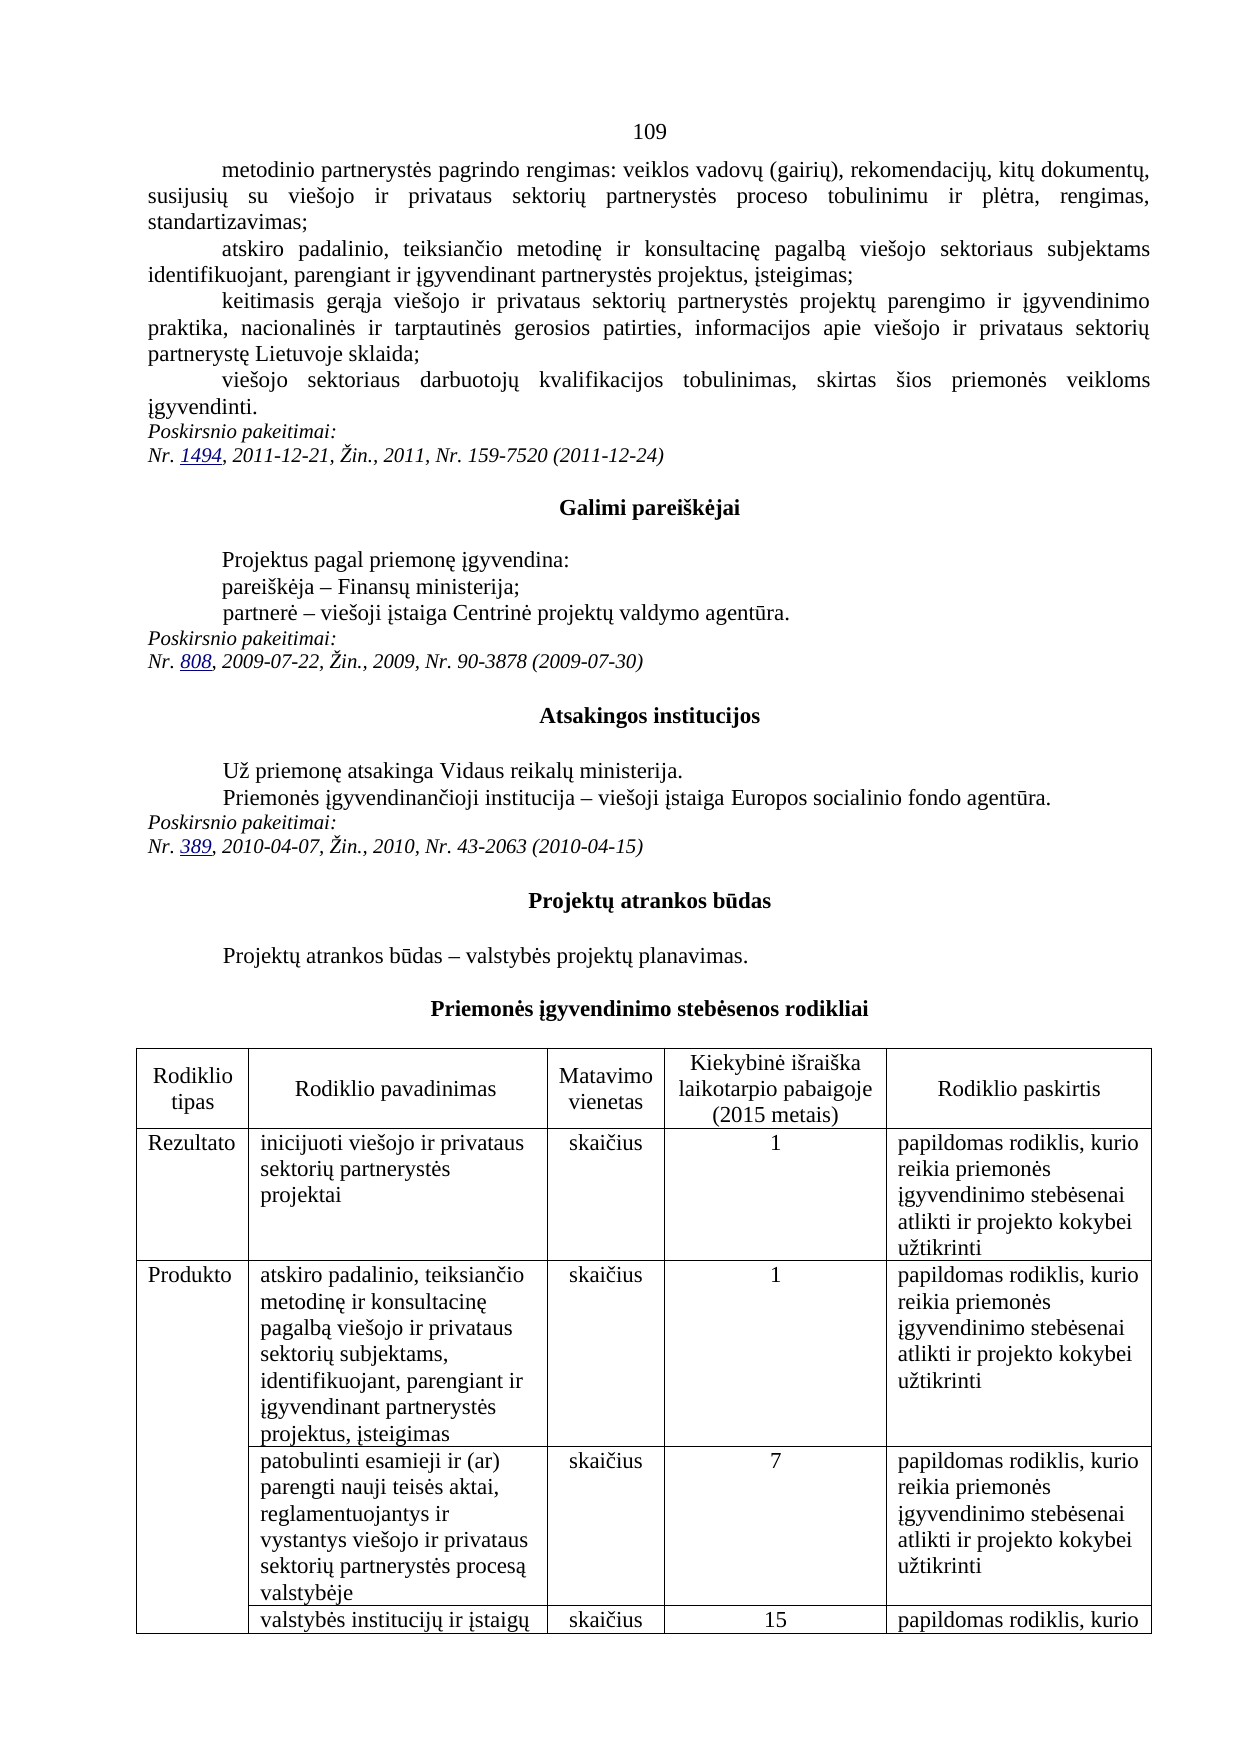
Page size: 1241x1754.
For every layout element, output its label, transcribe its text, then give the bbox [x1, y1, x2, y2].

table_cell Rezultato [137, 1129, 248, 1260]
text Poskirsnio pakeitimai: [148, 419, 1152, 443]
text Projektus pagal priemonę įgyvendina: [148, 546, 1152, 573]
table_cell inicijuoti viešojo ir privataus sektorių partnerystės projektai [249, 1129, 547, 1260]
table_cell 15 [665, 1606, 886, 1632]
text Priemonės įgyvendinančioji institucija – viešoji įstaiga Europos socialinio fondo agentūra. [148, 784, 1152, 810]
table_cell skaičius [548, 1261, 664, 1446]
text metodinio partnerystės pagrindo rengimas: veiklos vadovų (gairių), rekomendacijų, kitų dokumentų, susijusių su viešojo ir privataus sektorių partnerystės proceso tobulinimu ir plėtra, rengimas, standartizavimas; [148, 156, 1152, 235]
table_header Rodiklio paskirtis [887, 1049, 1151, 1128]
table_cell atskiro padalinio, teiksiančio metodinę ir konsultacinę pagalbą viešojo ir privataus sektorių subjektams, identifikuojant, parengiant ir įgyvendinant partnerystės projektus, įsteigimas [249, 1261, 547, 1446]
table_cell skaičius [548, 1129, 664, 1260]
text Poskirsnio pakeitimai: [148, 625, 1152, 649]
text Projektų atrankos būdas – valstybės projektų planavimas. [148, 942, 1152, 968]
table_cell [137, 1605, 248, 1632]
table_header Kiekybinė išraiška laikotarpio pabaigoje (2015 metais) [665, 1049, 886, 1128]
text Atsakingos institucijos [148, 702, 1152, 729]
table_cell papildomas rodiklis, kurio reikia priemonės įgyvendinimo stebėsenai atlikti ir projekto kokybei užtikrinti [887, 1129, 1151, 1260]
text Galimi pareiškėjai [148, 494, 1152, 520]
text Priemonės įgyvendinimo stebėsenos rodikliai [148, 995, 1152, 1021]
table_cell 1 [665, 1261, 886, 1446]
text Nr. 1494, 2011-12-21, Žin., 2011, Nr. 159-7520 (2011-12-24) [148, 443, 1152, 467]
text Nr. 808, 2009-07-22, Žin., 2009, Nr. 90-3878 (2009-07-30) [148, 649, 1152, 673]
table_cell skaičius [548, 1447, 664, 1605]
table_cell valstybės institucijų ir įstaigų [249, 1606, 547, 1632]
text pareiškėja – Finansų ministerija; [148, 573, 1152, 599]
text Nr. 389, 2010-04-07, Žin., 2010, Nr. 43-2063 (2010-04-15) [148, 834, 1152, 858]
text Poskirsnio pakeitimai: [148, 810, 1152, 834]
table_header Matavimo vienetas [548, 1049, 664, 1128]
text viešojo sektoriaus darbuotojų kvalifikacijos tobulinimas, skirtas šios priemonės veikloms įgyvendinti. [148, 366, 1152, 419]
table_cell papildomas rodiklis, kurio [887, 1606, 1151, 1632]
table_cell Produkto [137, 1261, 248, 1605]
table_cell 7 [665, 1447, 886, 1605]
table_cell papildomas rodiklis, kurio reikia priemonės įgyvendinimo stebėsenai atlikti ir projekto kokybei užtikrinti [887, 1447, 1151, 1605]
text partnerė – viešoji įstaiga Centrinė projektų valdymo agentūra. [185, 599, 1152, 625]
table_cell patobulinti esamieji ir (ar) parengti nauji teisės aktai, reglamentuojantys ir vystantys viešojo ir privataus sektorių partnerystės procesą valstybėje [249, 1447, 547, 1605]
text Už priemonę atsakinga Vidaus reikalų ministerija. [148, 757, 1152, 784]
text keitimasis gerąja viešojo ir privataus sektorių partnerystės projektų parengimo ir įgyvendinimo praktika, nacionalinės ir tarptautinės gerosios patirties, informacijos apie viešojo ir privataus sektorių partnerystę Lietuvoje sklaida; [148, 287, 1152, 366]
text Projektų atrankos būdas [148, 887, 1152, 913]
table_cell papildomas rodiklis, kurio reikia priemonės įgyvendinimo stebėsenai atlikti ir projekto kokybei užtikrinti [887, 1261, 1151, 1446]
table_header Rodiklio pavadinimas [249, 1049, 547, 1128]
table_cell skaičius [548, 1606, 664, 1632]
text atskiro padalinio, teiksiančio metodinę ir konsultacinę pagalbą viešojo sektoriaus subjektams identifikuojant, parengiant ir įgyvendinant partnerystės projektus, įsteigimas; [148, 235, 1152, 287]
table_header Rodiklio tipas [137, 1049, 248, 1128]
table_cell 1 [665, 1129, 886, 1260]
